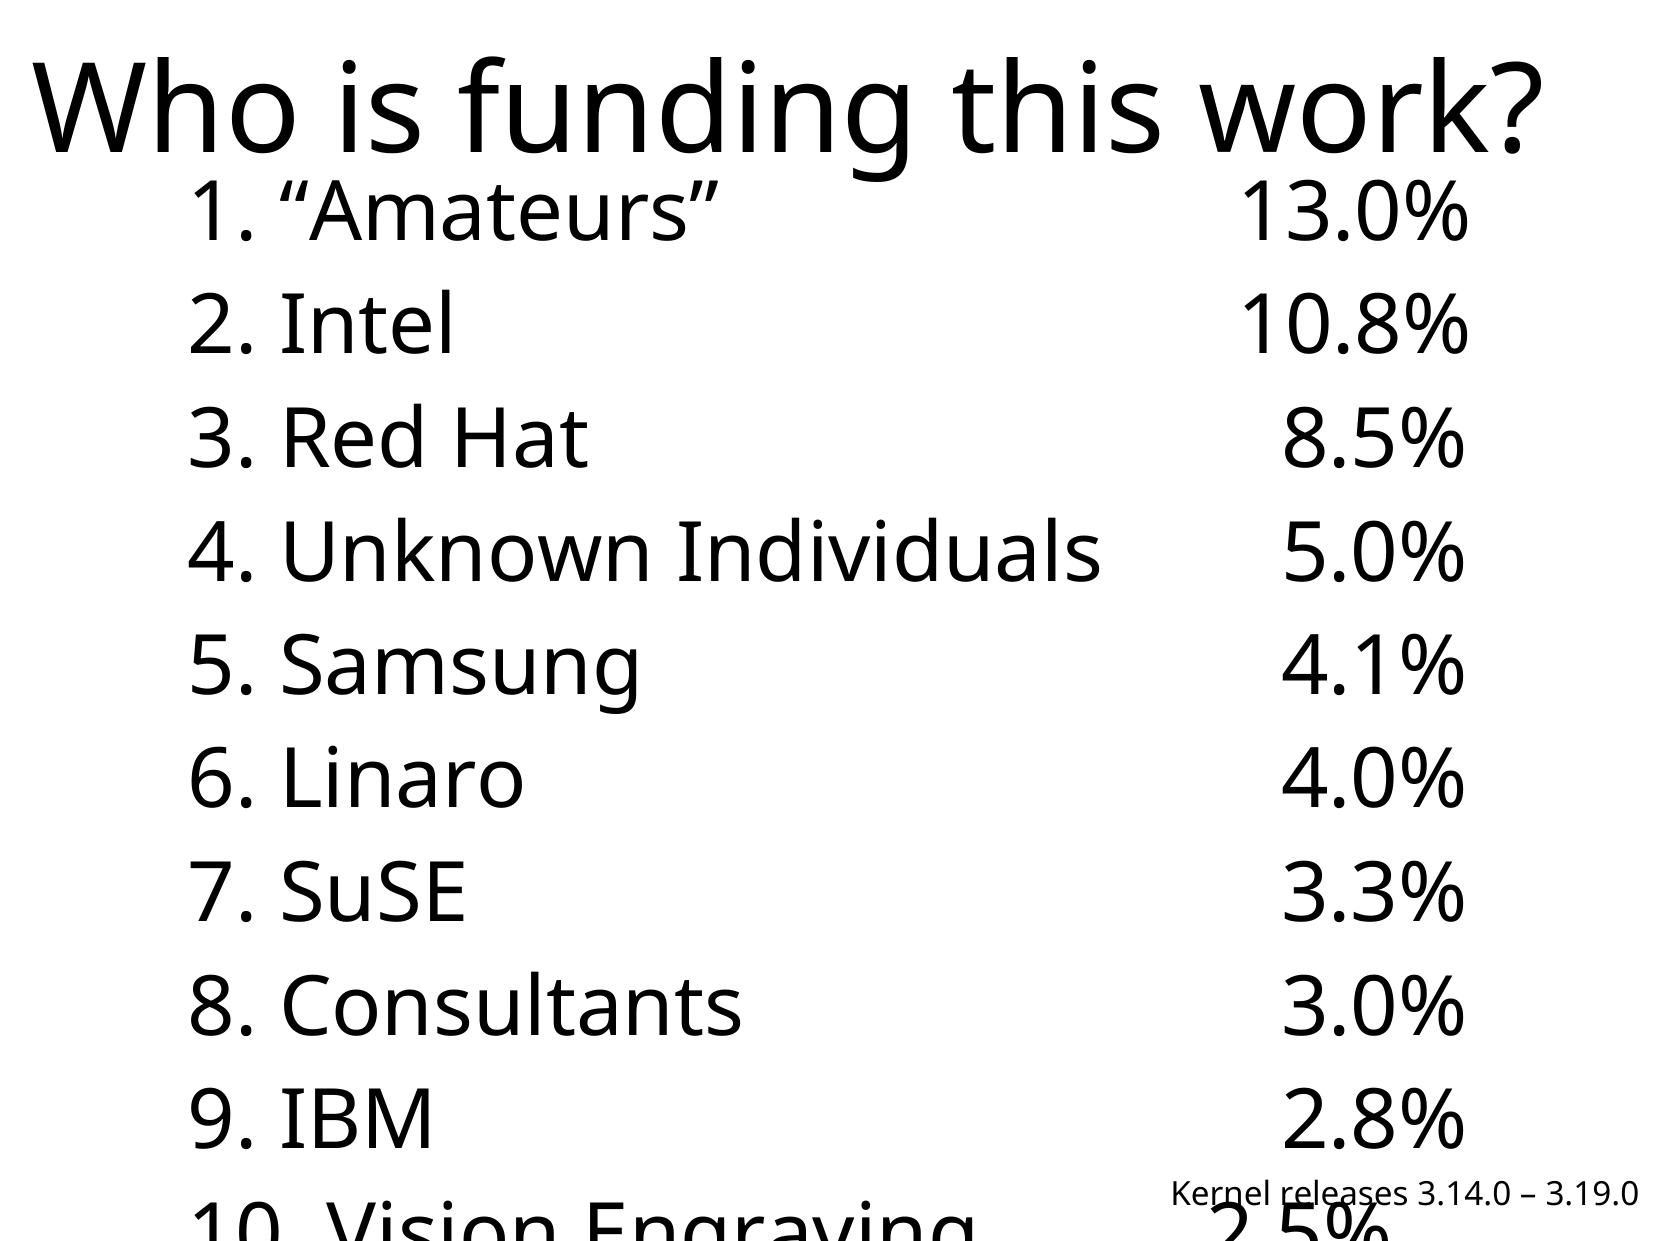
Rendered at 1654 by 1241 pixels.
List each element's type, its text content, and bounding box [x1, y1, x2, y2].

text_box Who is funding this work? [16, 11, 1638, 177]
text_box 1. “Amateurs” 13.0% 2. Intel 10.8% 3. Red Hat 8.5% 4. Unknown Individuals 5.0% 5. Samsung 4.1% 6. Linaro 4.0% 7. SuSE 3.3% 8. Consultants 3.0% 9. IBM 2.8% 10. Vision Engraving 2.5% [172, 144, 1489, 1157]
text_box Kernel releases 3.14.0 – 3.19.0 [1155, 1162, 1654, 1218]
